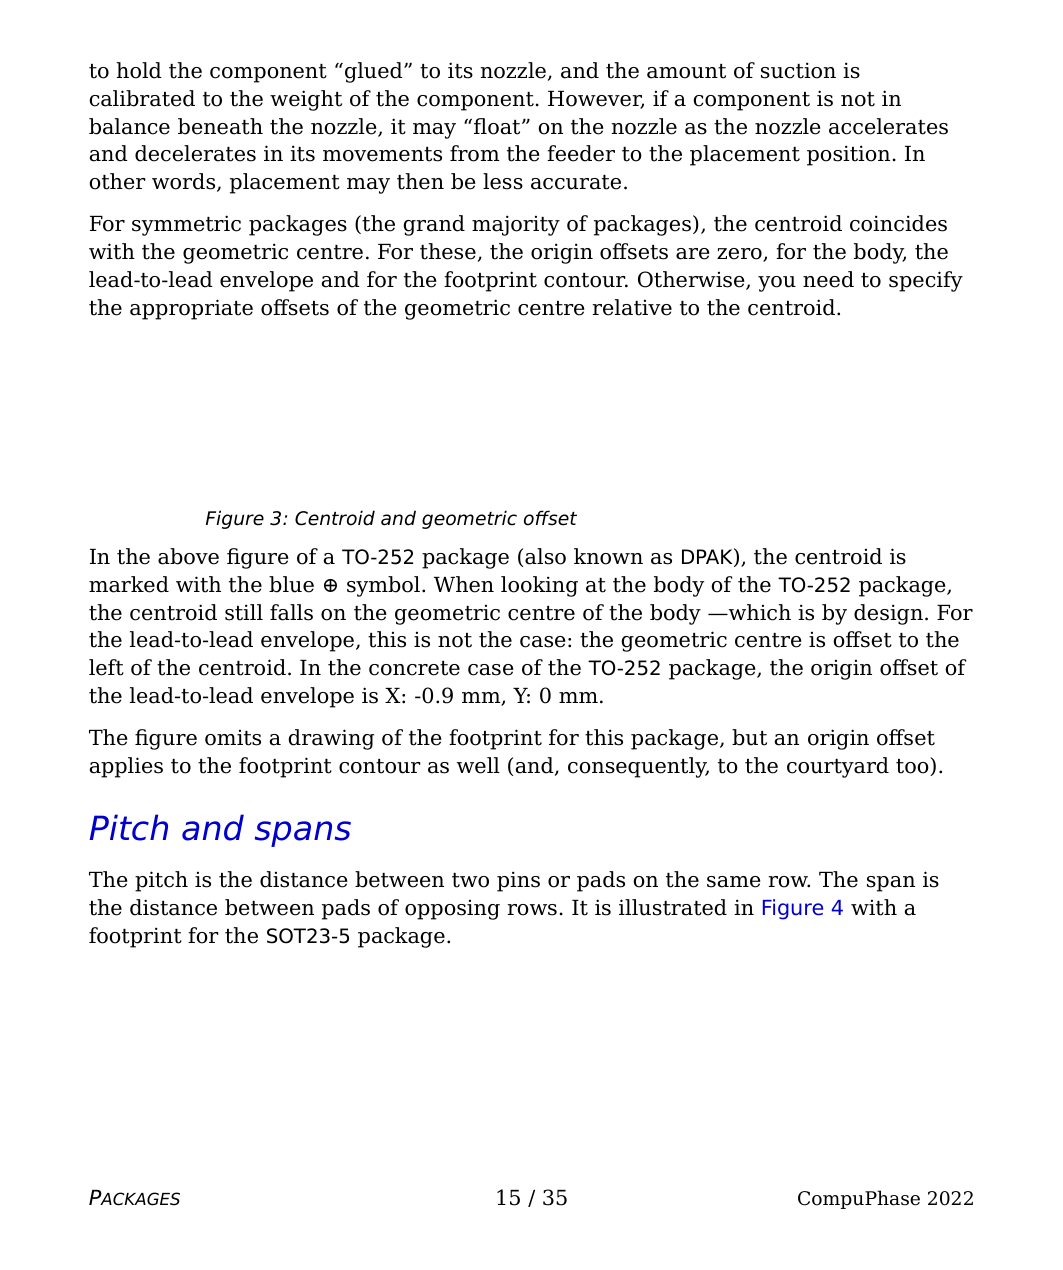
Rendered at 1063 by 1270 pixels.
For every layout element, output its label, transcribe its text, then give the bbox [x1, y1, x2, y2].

text to hold the component “glued” to its nozzle, and the amount of suction is calibrated to the weight of the component. However, if a component is not in balance beneath the nozzle, it may “float” on the nozzle as the nozzle accelerates and decelerates in its movements from the feeder to the placement position. In other words, placement may then be less accurate. [88, 59, 974, 194]
text The pitch is the distance between two pins or pads on the same row. The span is the distance between pads of opposing rows. It is illustrated in Figure 4 with a footprint for the SOT23-5 package. [88, 868, 974, 948]
text Figure 3: Centroid and geometric offset [205, 343, 858, 541]
text For symmetric packages (the grand majority of packages), the centroid coincides with the geometric centre. For these, the origin offsets are zero, for the body, the lead-to-lead envelope and for the footprint contour. Otherwise, you need to specify the appropriate offsets of the geometric centre relative to the centroid. [88, 212, 974, 320]
text The figure omits a drawing of the footprint for this package, but an origin offset applies to the footprint contour as well (and, consequently, to the courtyard too). [88, 726, 974, 778]
subtitle Pitch and spans [88, 809, 974, 848]
text In the above figure of a TO-252 package (also known as DPAK), the centroid is marked with the blue ⊕ symbol. When looking at the body of the TO-252 package, the centroid still falls on the geometric centre of the body —which is by design. For the lead-to-lead envelope, this is not the case: the geometric centre is offset to the left of the centroid. In the concrete case of the TO-252 package, the origin offset of the lead-to-lead envelope is X: -0.9 mm, Y: 0 mm. [88, 331, 974, 708]
